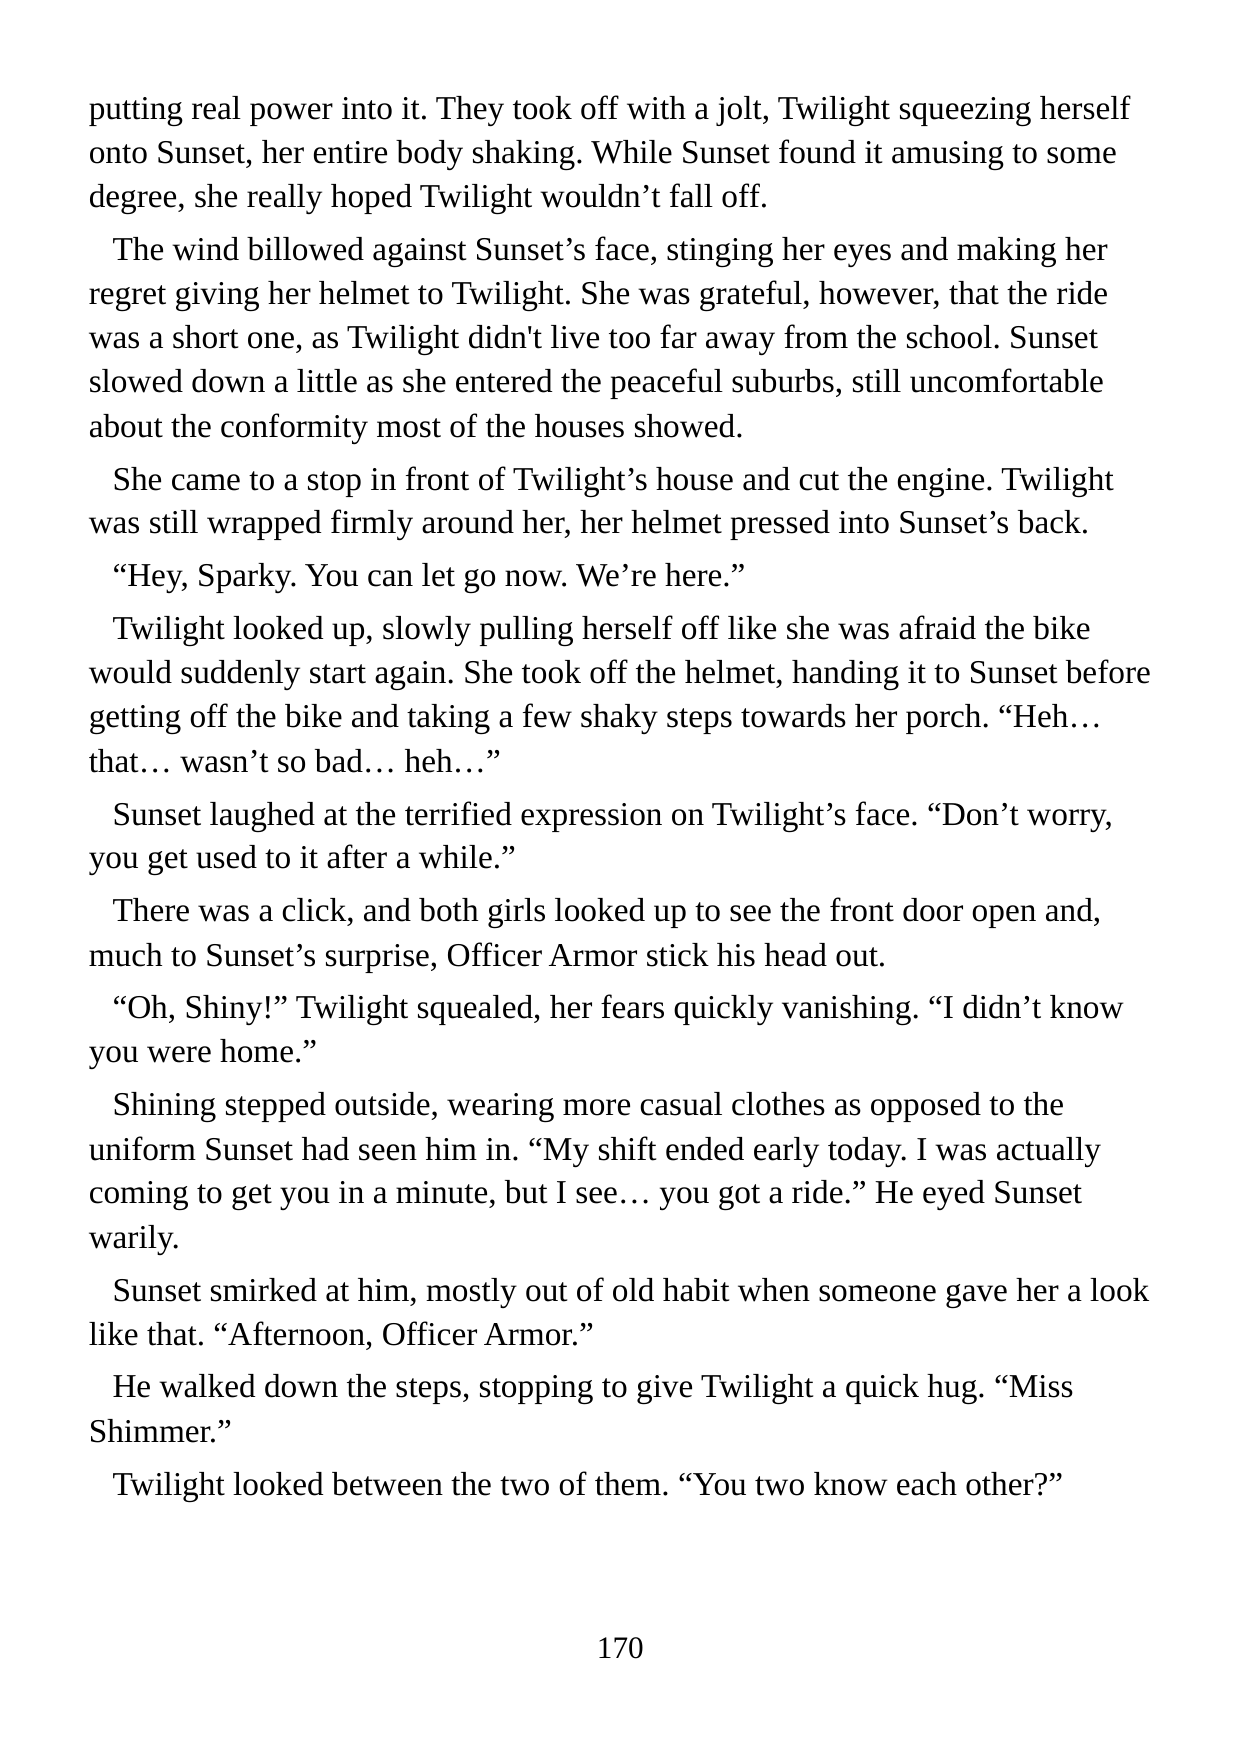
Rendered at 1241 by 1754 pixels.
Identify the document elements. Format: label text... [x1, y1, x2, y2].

text She came to a stop in front of Twilight’s house and cut the engine. Twilight was still wrapped firmly around her, her helmet pressed into Sunset’s back. [88, 459, 1152, 541]
text The wind billowed against Sunset’s face, stinging her eyes and making her regret giving her helmet to Twilight. She was grateful, however, that the ride was a short one, as Twilight didn't live too far away from the school. Sunset slowed down a little as she entered the peaceful suburbs, still uncomfortable about the conformity most of the houses showed. [88, 229, 1152, 444]
text Shining stepped outside, wearing more casual clothes as opposed to the uniform Sunset had seen him in. “My shift ended early today. I was actually coming to get you in a minute, but I see… you got a ride.” He eyed Sunset warily. [88, 1085, 1152, 1255]
text He walked down the steps, stopping to give Twilight a quick hug. “Miss Shimmer.” [88, 1367, 1152, 1449]
text Sunset smirked at him, mostly out of old habit when someone gave her a look like that. “Afternoon, Officer Armor.” [88, 1270, 1152, 1352]
text Twilight looked between the two of them. “You two know each other?” [88, 1464, 1152, 1502]
text “Hey, Sparky. You can let go now. We’re here.” [88, 556, 1152, 594]
text Sunset laughed at the terrified expression on Twilight’s face. “Don’t worry, you get used to it after a while.” [88, 794, 1152, 876]
text putting real power into it. They took off with a jolt, Twilight squeezing herself onto Sunset, her entire body shaking. While Sunset found it amusing to some degree, she really hoped Twilight wouldn’t fall off. [88, 88, 1152, 215]
text Twilight looked up, slowly pulling herself off like she was afraid the bike would suddenly start again. She took off the helmet, handing it to Sunset before getting off the bike and taking a few shaky steps towards her porch. “Heh… that… wasn’t so bad… heh…” [88, 609, 1152, 779]
text There was a click, and both girls looked up to see the front door open and, much to Sunset’s surprise, Officer Armor stick his head out. [88, 891, 1152, 973]
text “Oh, Shiny!” Twilight squealed, her fears quickly vanishing. “I didn’t know you were home.” [88, 988, 1152, 1070]
